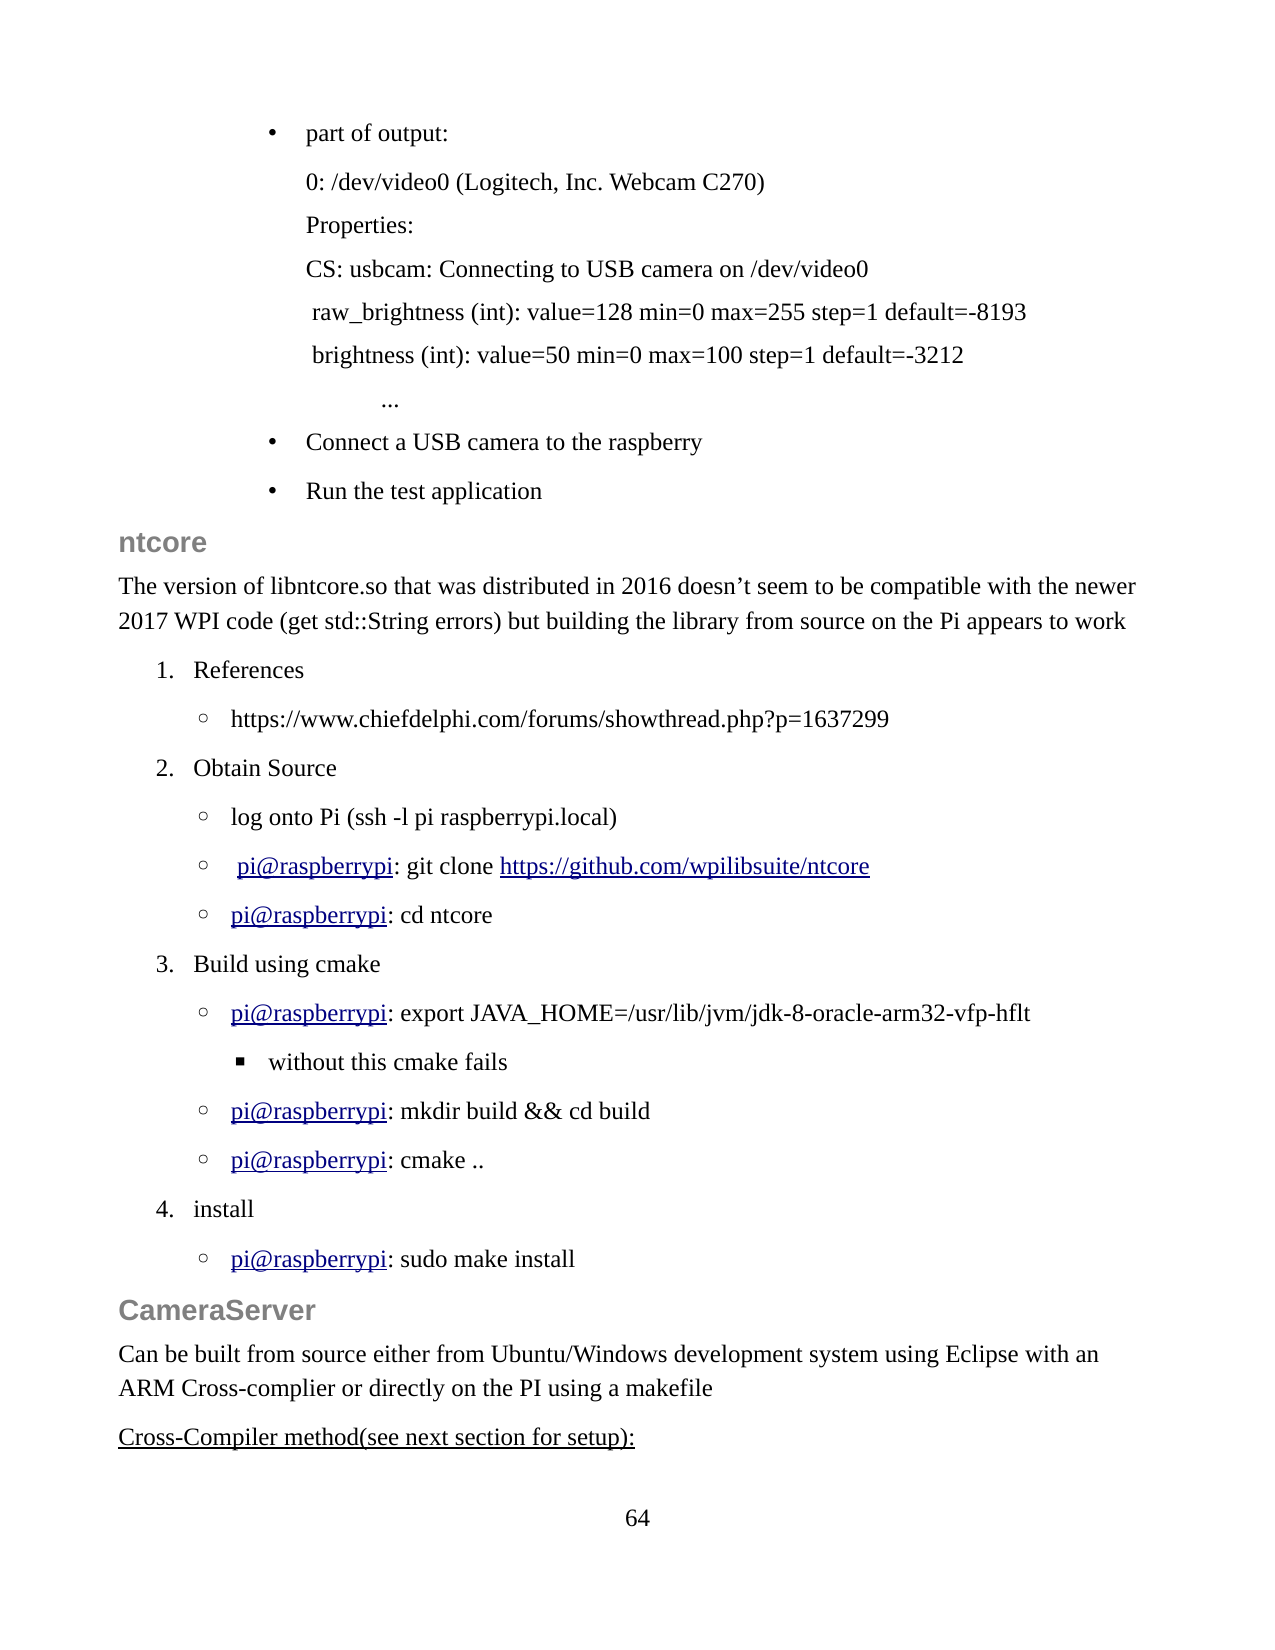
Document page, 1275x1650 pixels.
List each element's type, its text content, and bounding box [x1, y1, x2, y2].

text The version of libntcore.so that was distributed in 2016 doesn’t seem to be compatible with the newer 2017 WPI code (get std::String errors) but building the library from source on the Pi appears to work [118, 571, 1157, 634]
text brightness (int): value=50 min=0 max=100 step=1 default=-3212 [306, 341, 1157, 369]
text ... [381, 384, 1157, 413]
list References [156, 655, 1157, 684]
list Connect a USB camera to the raspberry [268, 427, 1157, 456]
text Can be built from source either from Ubuntu/Windows development system using Eclipse with an ARM Cross-complier or directly on the PI using a makefile [118, 1339, 1157, 1402]
subtitle CameraServer [118, 1293, 1157, 1326]
list without this cmake fails [231, 1047, 1157, 1076]
list Run the test application [268, 476, 1157, 505]
list install [156, 1194, 1157, 1223]
list https://www.chiefdelphi.com/forums/showthread.php?p=1637299 [193, 704, 1157, 733]
list pi@raspberrypi: export JAVA_HOME=/usr/lib/jvm/jdk-8-oracle-arm32-vfp-hflt [193, 998, 1157, 1027]
list Build using cmake [156, 949, 1157, 978]
list log onto Pi (ssh -l pi raspberrypi.local) [193, 802, 1157, 831]
list part of output: [268, 118, 1157, 147]
text CS: usbcam: Connecting to USB camera on /dev/video0 [306, 254, 1157, 283]
text Cross-Compiler method(see next section for setup): [118, 1422, 1157, 1451]
list pi@raspberrypi: git clone https://github.com/wpilibsuite/ntcore [193, 851, 1157, 880]
text Properties: [306, 211, 1157, 239]
text raw_brightness (int): value=128 min=0 max=255 step=1 default=-8193 [306, 297, 1157, 326]
list pi@raspberrypi: cd ntcore [193, 900, 1157, 929]
subtitle ntcore [118, 525, 1157, 559]
list Obtain Source [156, 753, 1157, 782]
list pi@raspberrypi: cmake .. [193, 1146, 1157, 1174]
list pi@raspberrypi: sudo make install [193, 1244, 1157, 1272]
text 0: /dev/video0 (Logitech, Inc. Webcam C270) [306, 167, 1157, 196]
list pi@raspberrypi: mkdir build && cd build [193, 1096, 1157, 1125]
